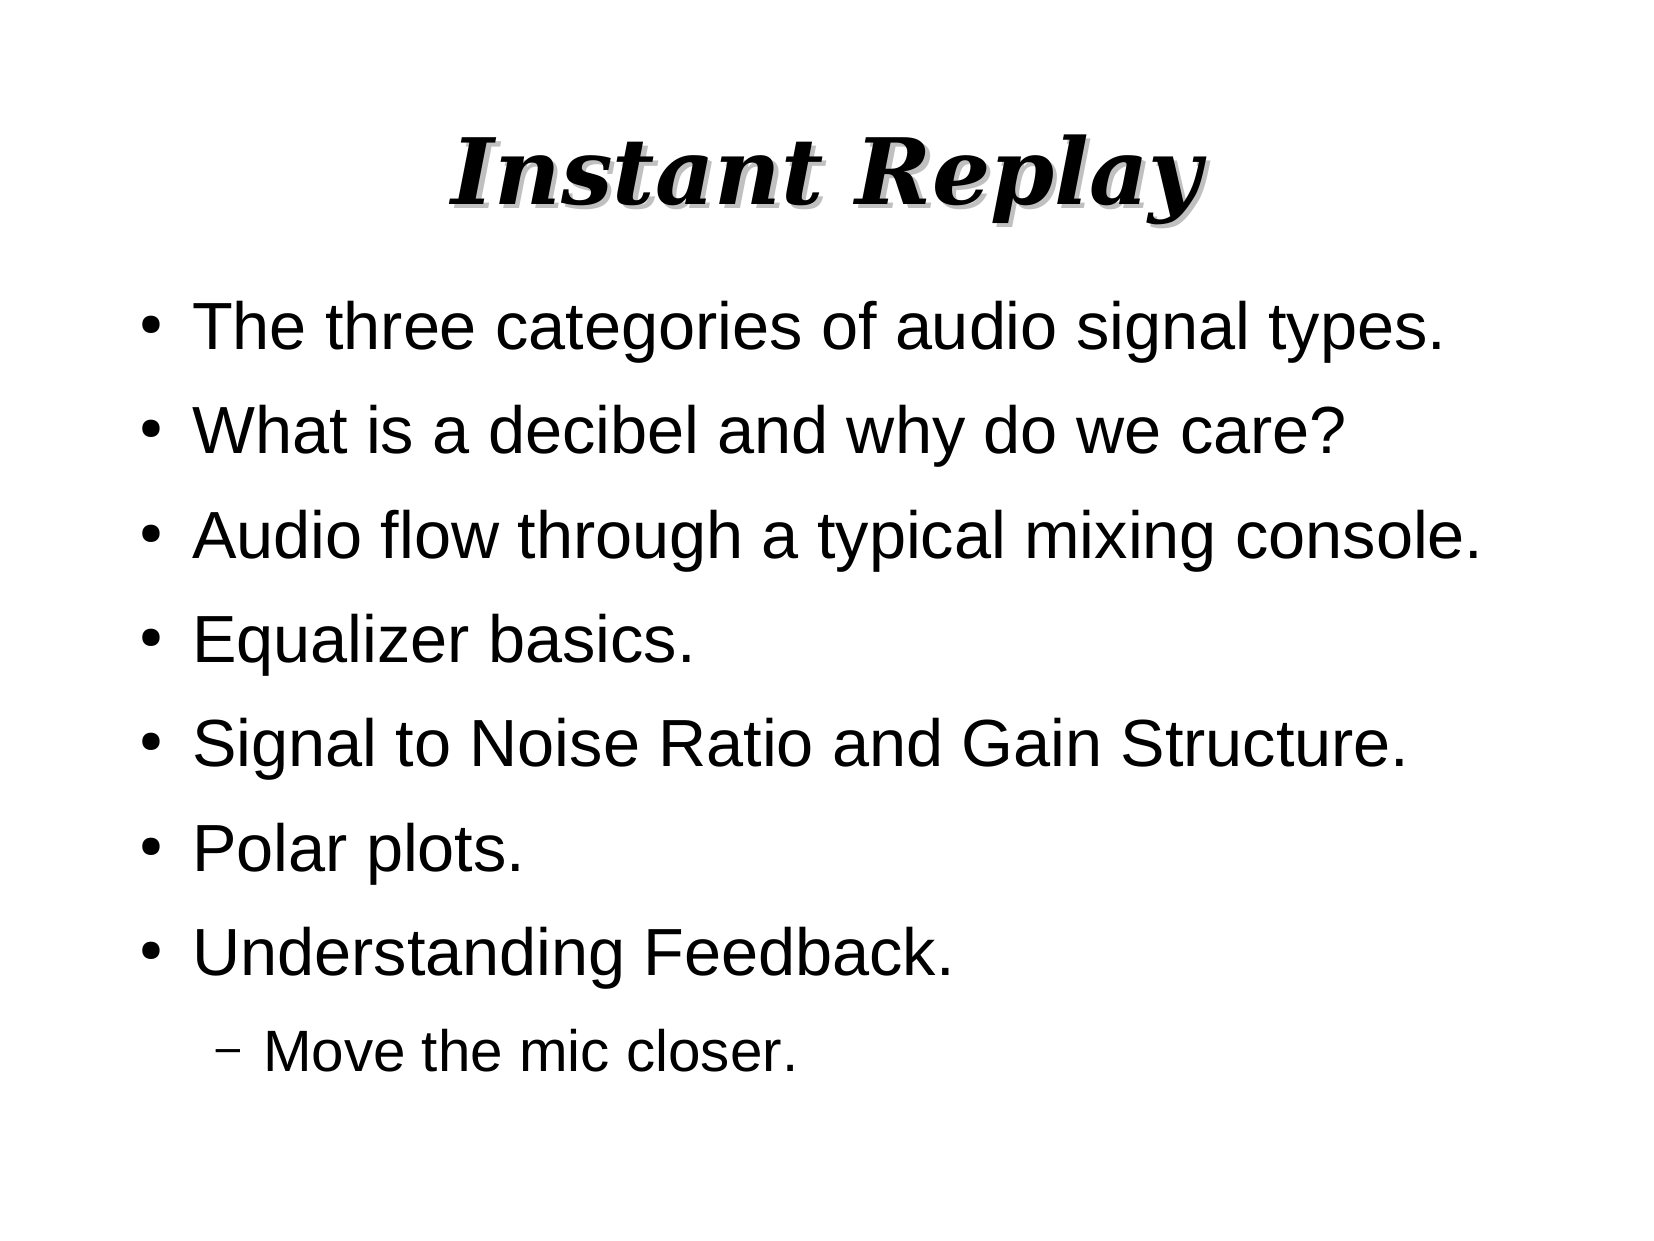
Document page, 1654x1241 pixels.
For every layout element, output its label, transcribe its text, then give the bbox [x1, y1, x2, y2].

title Instant Replay [121, 97, 1533, 247]
list The three categories of audio signal types. What is a decibel and why do we care? Audio flow through a typical mixing console. Equalizer basics. Signal to Noise Ratio and Gain Structure. Polar plots. Understanding Feedback. Move the mic closer. [121, 289, 1533, 1085]
